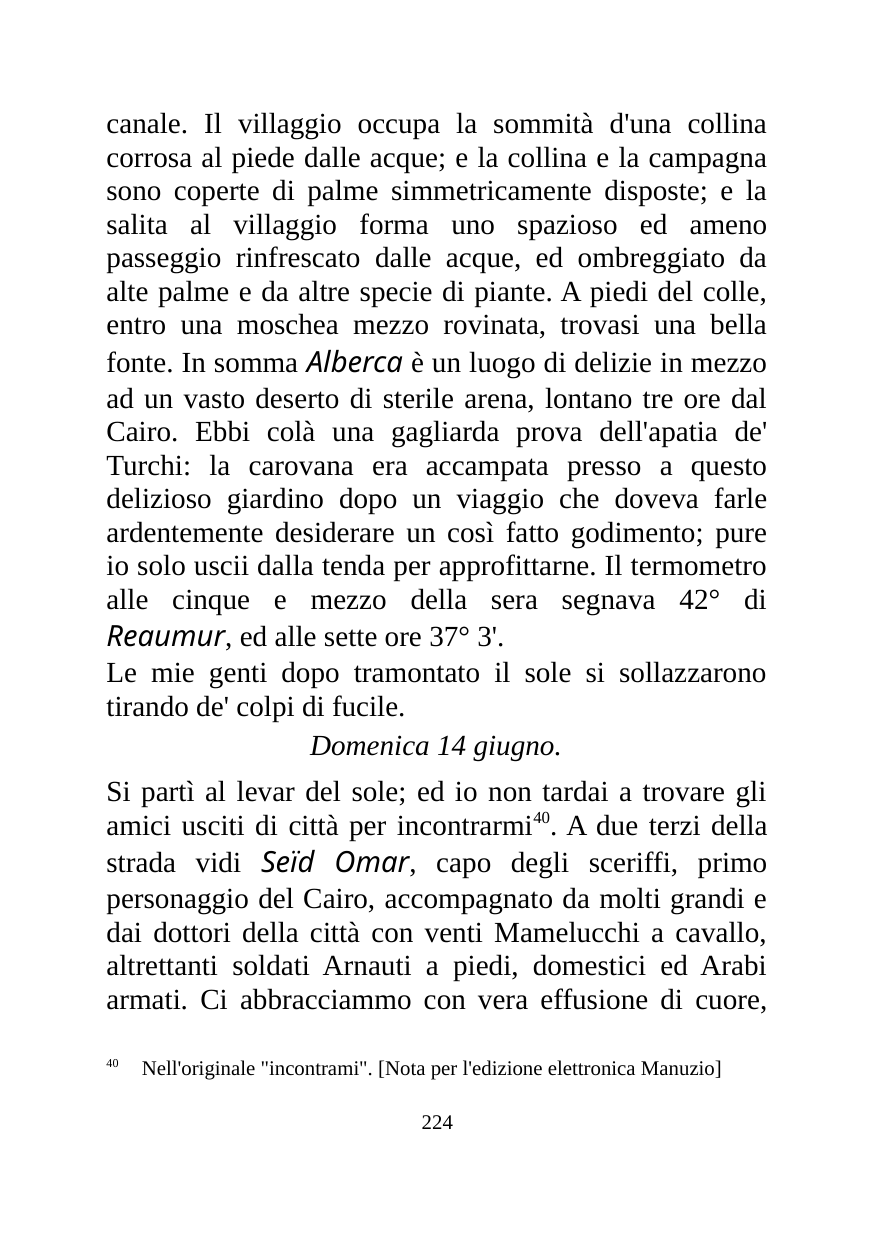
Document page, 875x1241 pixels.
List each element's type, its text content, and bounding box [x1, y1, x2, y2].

subtitle Domenica 14 giugno. [106, 728, 768, 762]
text canale. Il villaggio occupa la sommità d'una collina corrosa al piede dalle acque; e la collina e la campagna sono coperte di palme simmetricamente disposte; e la salita al villaggio forma uno spazioso ed ameno passeggio rinfrescato dalle acque, ed ombreggiato da alte palme e da altre specie di piante. A piedi del colle, entro una moschea mezzo rovinata, trovasi una bella fonte. In somma Alberca è un luogo di delizie in mezzo ad un vasto deserto di sterile arena, lontano tre ore dal Cairo. Ebbi colà una gagliarda prova dell'apatia de' Turchi: la carovana era accampata presso a questo delizioso giardino dopo un viaggio che doveva farle ardentemente desiderare un così fatto godimento; pure io solo uscii dalla tenda per approfittarne. Il termometro alle cinque e mezzo della sera segnava 42° di Reaumur, ed alle sette ore 37° 3'. [106, 106, 768, 655]
text Le mie genti dopo tramontato il sole si sollazzarono tirando de' colpi di fucile. [106, 655, 768, 722]
text Si partì al levar del sole; ed io non tardai a trovare gli amici usciti di città per incontrarmi. A due terzi della strada vidi Seïd Omar, capo degli sceriffi, primo personaggio del Cairo, accompagnato da molti grandi e dai dottori della città con venti Mamelucchi a cavallo, altrettanti soldati Arnauti a piedi, domestici ed Arabi armati. Ci abbracciammo con vera effusione di cuore, [106, 774, 768, 1016]
text Nell'originale "incontrami". [Nota per l'edizione elettronica Manuzio] [106, 1056, 768, 1080]
